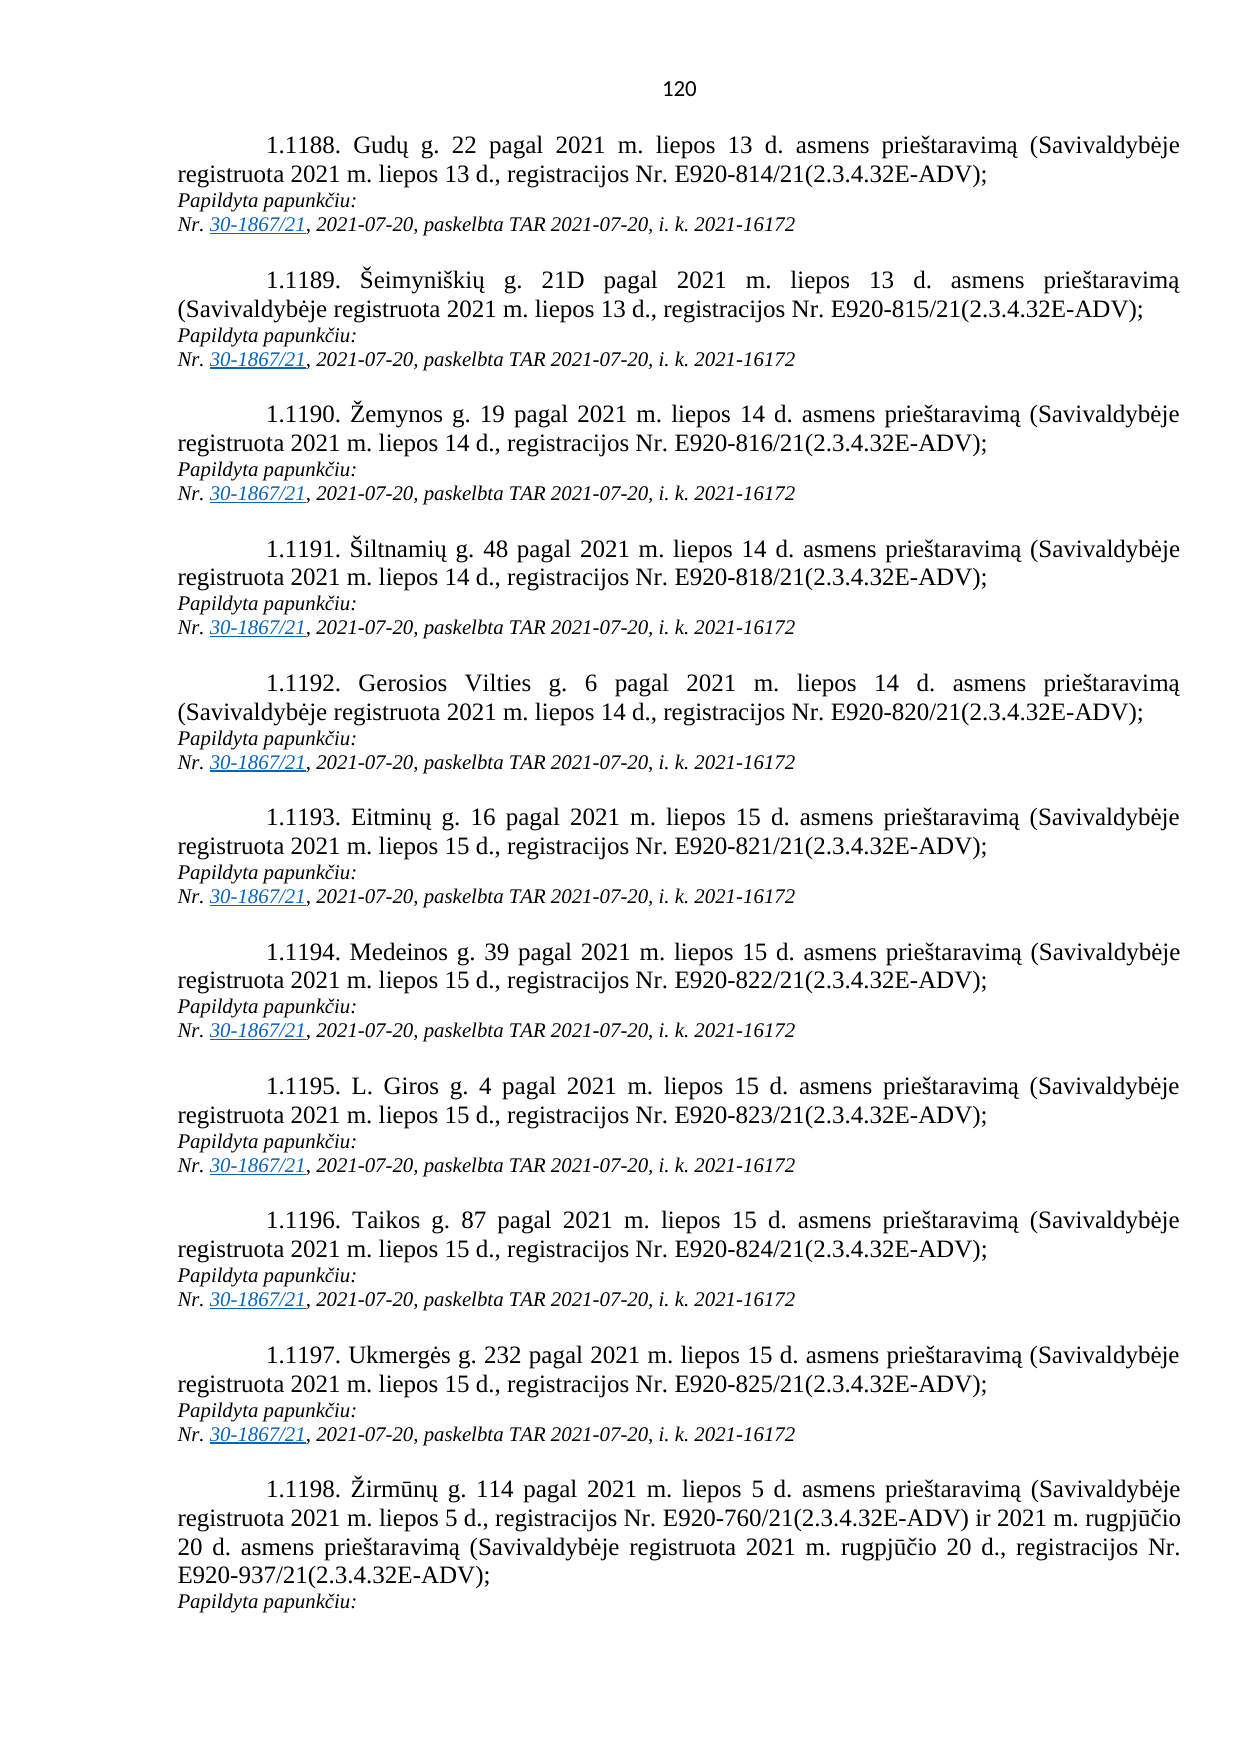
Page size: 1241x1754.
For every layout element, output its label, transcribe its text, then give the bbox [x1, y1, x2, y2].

text Papildyta papunkčiu: [177, 188, 1181, 212]
text Papildyta papunkčiu: [177, 1129, 1181, 1153]
text Nr. 30-1867/21, 2021-07-20, paskelbta TAR 2021-07-20, i. k. 2021-16172 [177, 347, 1181, 371]
text Nr. 30-1867/21, 2021-07-20, paskelbta TAR 2021-07-20, i. k. 2021-16172 [177, 212, 1181, 236]
text 1.1189. Šeimyniškių g. 21D pagal 2021 m. liepos 13 d. asmens prieštaravimą (Savivaldybėje registruota 2021 m. liepos 13 d., registracijos Nr. E920-815/21(2.3.4.32E-ADV); [177, 265, 1181, 322]
text 1.1191. Šiltnamių g. 48 pagal 2021 m. liepos 14 d. asmens prieštaravimą (Savivaldybėje registruota 2021 m. liepos 14 d., registracijos Nr. E920-818/21(2.3.4.32E-ADV); [177, 534, 1181, 591]
text Nr. 30-1867/21, 2021-07-20, paskelbta TAR 2021-07-20, i. k. 2021-16172 [177, 750, 1181, 774]
text 1.1190. Žemynos g. 19 pagal 2021 m. liepos 14 d. asmens prieštaravimą (Savivaldybėje registruota 2021 m. liepos 14 d., registracijos Nr. E920-816/21(2.3.4.32E-ADV); [177, 399, 1181, 457]
text 1.1193. Eitminų g. 16 pagal 2021 m. liepos 15 d. asmens prieštaravimą (Savivaldybėje registruota 2021 m. liepos 15 d., registracijos Nr. E920-821/21(2.3.4.32E-ADV); [177, 802, 1181, 860]
text Nr. 30-1867/21, 2021-07-20, paskelbta TAR 2021-07-20, i. k. 2021-16172 [177, 615, 1181, 639]
text 1.1198. Žirmūnų g. 114 pagal 2021 m. liepos 5 d. asmens prieštaravimą (Savivaldybėje registruota 2021 m. liepos 5 d., registracijos Nr. E920-760/21(2.3.4.32E-ADV) ir 2021 m. rugpjūčio 20 d. asmens prieštaravimą (Savivaldybėje registruota 2021 m. rugpjūčio 20 d., registracijos Nr. E920-937/21(2.3.4.32E-ADV); [177, 1474, 1181, 1589]
text 1.1192. Gerosios Vilties g. 6 pagal 2021 m. liepos 14 d. asmens prieštaravimą (Savivaldybėje registruota 2021 m. liepos 14 d., registracijos Nr. E920-820/21(2.3.4.32E-ADV); [177, 668, 1181, 726]
text Papildyta papunkčiu: [177, 322, 1181, 347]
text Nr. 30-1867/21, 2021-07-20, paskelbta TAR 2021-07-20, i. k. 2021-16172 [177, 481, 1181, 505]
text Papildyta papunkčiu: [177, 860, 1181, 884]
text 1.1195. L. Giros g. 4 pagal 2021 m. liepos 15 d. asmens prieštaravimą (Savivaldybėje registruota 2021 m. liepos 15 d., registracijos Nr. E920-823/21(2.3.4.32E-ADV); [177, 1071, 1181, 1129]
text 1.1197. Ukmergės g. 232 pagal 2021 m. liepos 15 d. asmens prieštaravimą (Savivaldybėje registruota 2021 m. liepos 15 d., registracijos Nr. E920-825/21(2.3.4.32E-ADV); [177, 1340, 1181, 1397]
text 1.1196. Taikos g. 87 pagal 2021 m. liepos 15 d. asmens prieštaravimą (Savivaldybėje registruota 2021 m. liepos 15 d., registracijos Nr. E920-824/21(2.3.4.32E-ADV); [177, 1206, 1181, 1263]
text Nr. 30-1867/21, 2021-07-20, paskelbta TAR 2021-07-20, i. k. 2021-16172 [177, 884, 1181, 908]
text Nr. 30-1867/21, 2021-07-20, paskelbta TAR 2021-07-20, i. k. 2021-16172 [177, 1018, 1181, 1042]
text Papildyta papunkčiu: [177, 1589, 1181, 1613]
text 1.1194. Medeinos g. 39 pagal 2021 m. liepos 15 d. asmens prieštaravimą (Savivaldybėje registruota 2021 m. liepos 15 d., registracijos Nr. E920-822/21(2.3.4.32E-ADV); [177, 937, 1181, 994]
text 1.1188. Gudų g. 22 pagal 2021 m. liepos 13 d. asmens prieštaravimą (Savivaldybėje registruota 2021 m. liepos 13 d., registracijos Nr. E920-814/21(2.3.4.32E-ADV); [177, 131, 1181, 188]
text Papildyta papunkčiu: [177, 726, 1181, 750]
text Papildyta papunkčiu: [177, 994, 1181, 1018]
text Papildyta papunkčiu: [177, 591, 1181, 615]
text Nr. 30-1867/21, 2021-07-20, paskelbta TAR 2021-07-20, i. k. 2021-16172 [177, 1422, 1181, 1446]
text Papildyta papunkčiu: [177, 457, 1181, 481]
text Nr. 30-1867/21, 2021-07-20, paskelbta TAR 2021-07-20, i. k. 2021-16172 [177, 1287, 1181, 1311]
text Papildyta papunkčiu: [177, 1263, 1181, 1287]
text Papildyta papunkčiu: [177, 1397, 1181, 1422]
text Nr. 30-1867/21, 2021-07-20, paskelbta TAR 2021-07-20, i. k. 2021-16172 [177, 1153, 1181, 1177]
